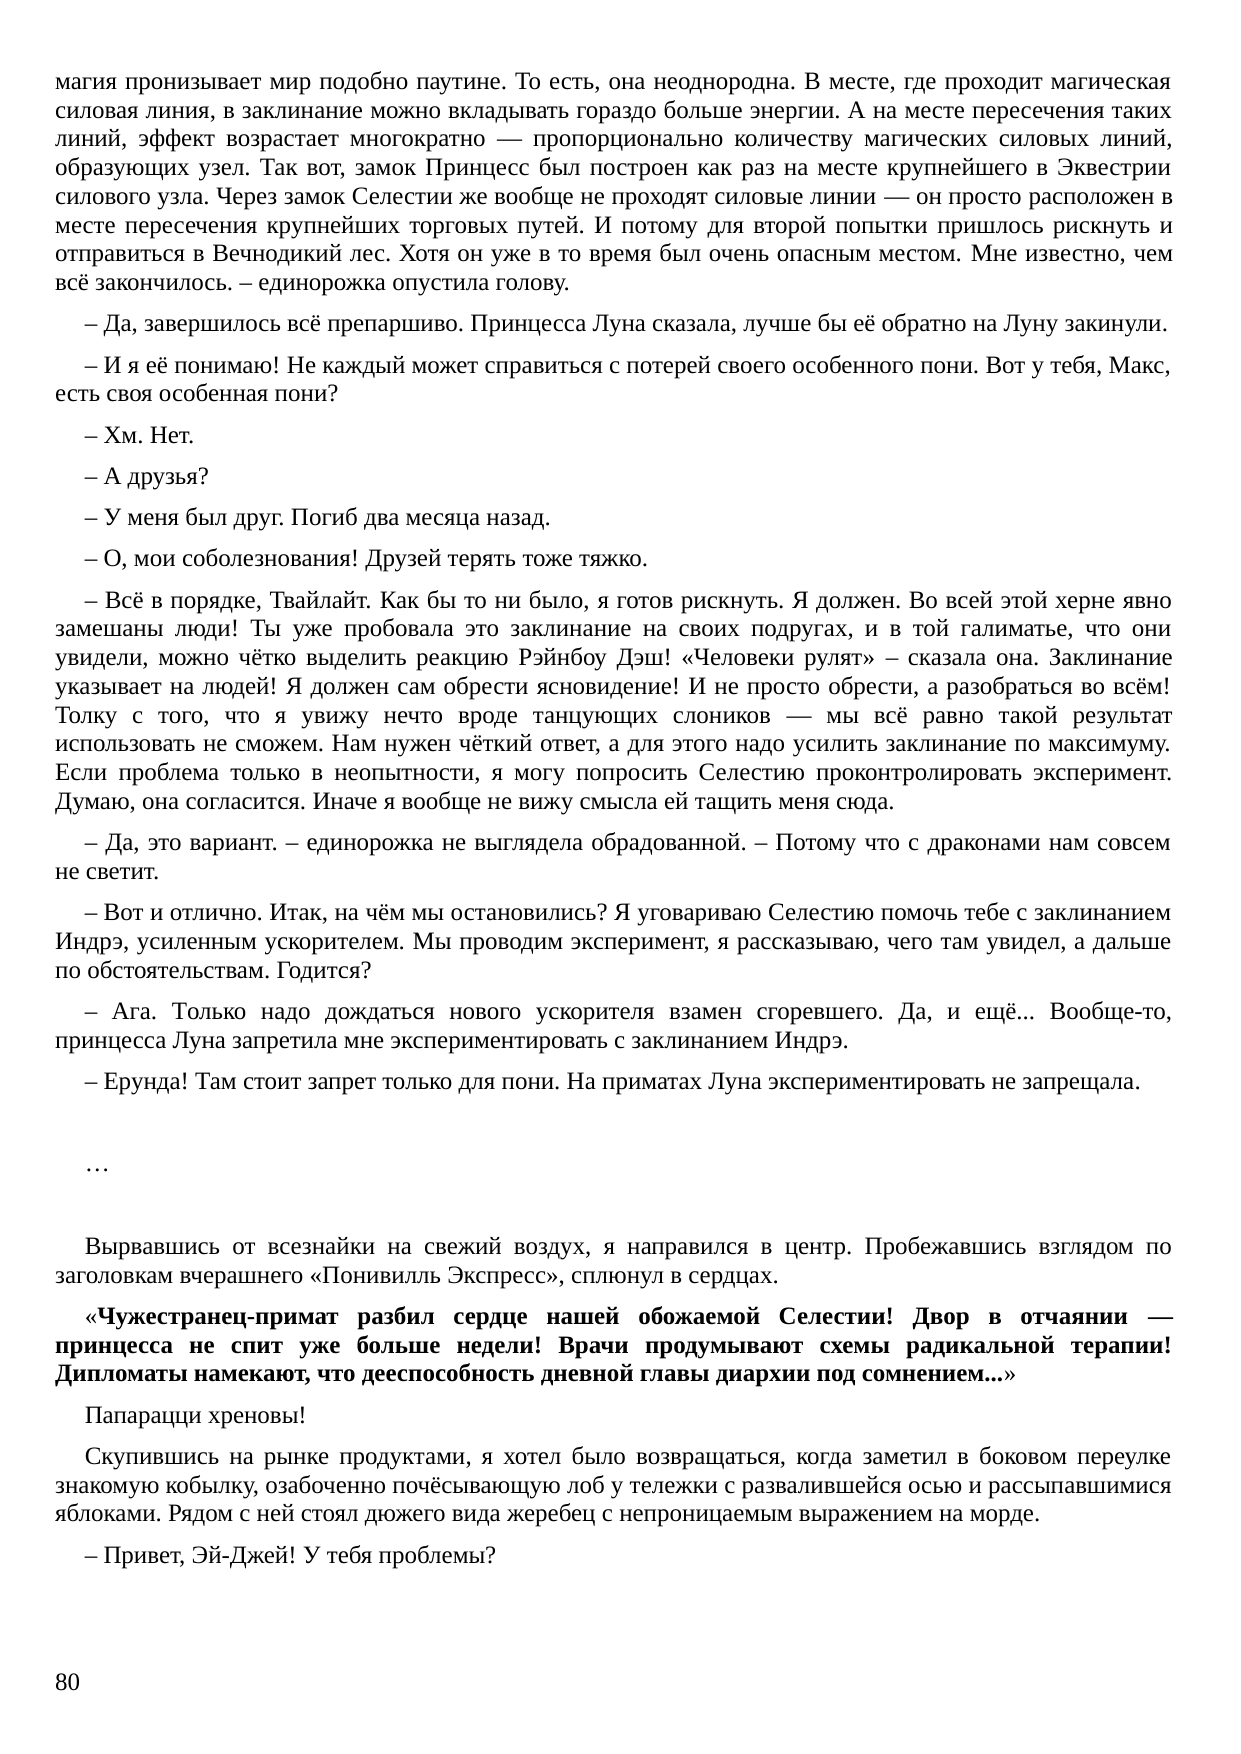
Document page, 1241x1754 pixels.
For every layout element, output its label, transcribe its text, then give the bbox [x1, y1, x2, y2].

text – Вот и отлично. Итак, на чём мы остановились? Я уговариваю Селестию помочь тебе с заклинанием Индрэ, усиленным ускорителем. Мы проводим эксперимент, я рассказываю, чего там увидел, а дальше по обстоятельствам. Годится? [55, 897, 1173, 983]
text Папарацци хреновы! [55, 1400, 1173, 1428]
text магия пронизывает мир подобно паутине. То есть, она неоднородна. В месте, где проходит магическая силовая линия, в заклинание можно вкладывать гораздо больше энергии. А на месте пересечения таких линий, эффект возрастает многократно — пропорционально количеству магических силовых линий, образующих узел. Так вот, замок Принцесс был построен как раз на месте крупнейшего в Эквестрии силового узла. Через замок Селестии же вообще не проходят силовые линии — он просто расположен в месте пересечения крупнейших торговых путей. И потому для второй попытки пришлось рискнуть и отправиться в Вечнодикий лес. Хотя он уже в то время был очень опасным местом. Мне известно, чем всё закончилось. – единорожка опустила голову. [55, 66, 1173, 296]
text Вырвавшись от всезнайки на свежий воздух, я направился в центр. Пробежавшись взглядом по заголовкам вчерашнего «Понивилль Экспресс», сплюнул в сердцах. [55, 1231, 1173, 1288]
text – О, мои соболезнования! Друзей терять тоже тяжко. [55, 543, 1173, 572]
text – Ерунда! Там стоит запрет только для пони. На приматах Луна экспериментировать не запрещала. [55, 1066, 1173, 1095]
text – Да, завершилось всё препаршиво. Принцесса Луна сказала, лучше бы её обратно на Луну закинули. [55, 308, 1173, 337]
text – И я её понимаю! Не каждый может справиться с потерей своего особенного пони. Вот у тебя, Макс, есть своя особенная пони? [55, 350, 1173, 407]
text «Чужестранец-примат разбил сердце нашей обожаемой Селестии! Двор в отчаянии — принцесса не спит уже больше недели! Врачи продумывают схемы радикальной терапии! Дипломаты намекают, что дееспособность дневной главы диархии под сомнением...» [55, 1301, 1173, 1387]
text – Ага. Только надо дождаться нового ускорителя взамен сгоревшего. Да, и ещё... Вообще-то, принцесса Луна запретила мне экспериментировать с заклинанием Индрэ. [55, 996, 1173, 1053]
text – Всё в порядке, Твайлайт. Как бы то ни было, я готов рискнуть. Я должен. Во всей этой херне явно замешаны люди! Ты уже пробовала это заклинание на своих подругах, и в той галиматье, что они увидели, можно чётко выделить реакцию Рэйнбоу Дэш! «Человеки рулят» – сказала она. Заклинание указывает на людей! Я должен сам обрести ясновидение! И не просто обрести, а разобраться во всём! Толку с того, что я увижу нечто вроде танцующих слоников — мы всё равно такой результат использовать не сможем. Нам нужен чёткий ответ, а для этого надо усилить заклинание по максимуму. Если проблема только в неопытности, я могу попросить Селестию проконтролировать эксперимент. Думаю, она согласится. Иначе я вообще не вижу смысла ей тащить меня сюда. [55, 585, 1173, 815]
text – Хм. Нет. [55, 420, 1173, 448]
text – А друзья? [55, 461, 1173, 490]
text Скупившись на рынке продуктами, я хотел было возвращаться, когда заметил в боковом переулке знакомую кобылку, озабоченно почёсывающую лоб у тележки с развалившейся осью и рассыпавшимися яблоками. Рядом с ней стоял дюжего вида жеребец с непроницаемым выражением на морде. [55, 1441, 1173, 1527]
text – У меня был друг. Погиб два месяца назад. [55, 502, 1173, 531]
text … [55, 1148, 1173, 1177]
text – Да, это вариант. – единорожка не выглядела обрадованной. – Потому что с драконами нам совсем не светит. [55, 827, 1173, 885]
text – Привет, Эй-Джей! У тебя проблемы? [55, 1540, 1173, 1568]
